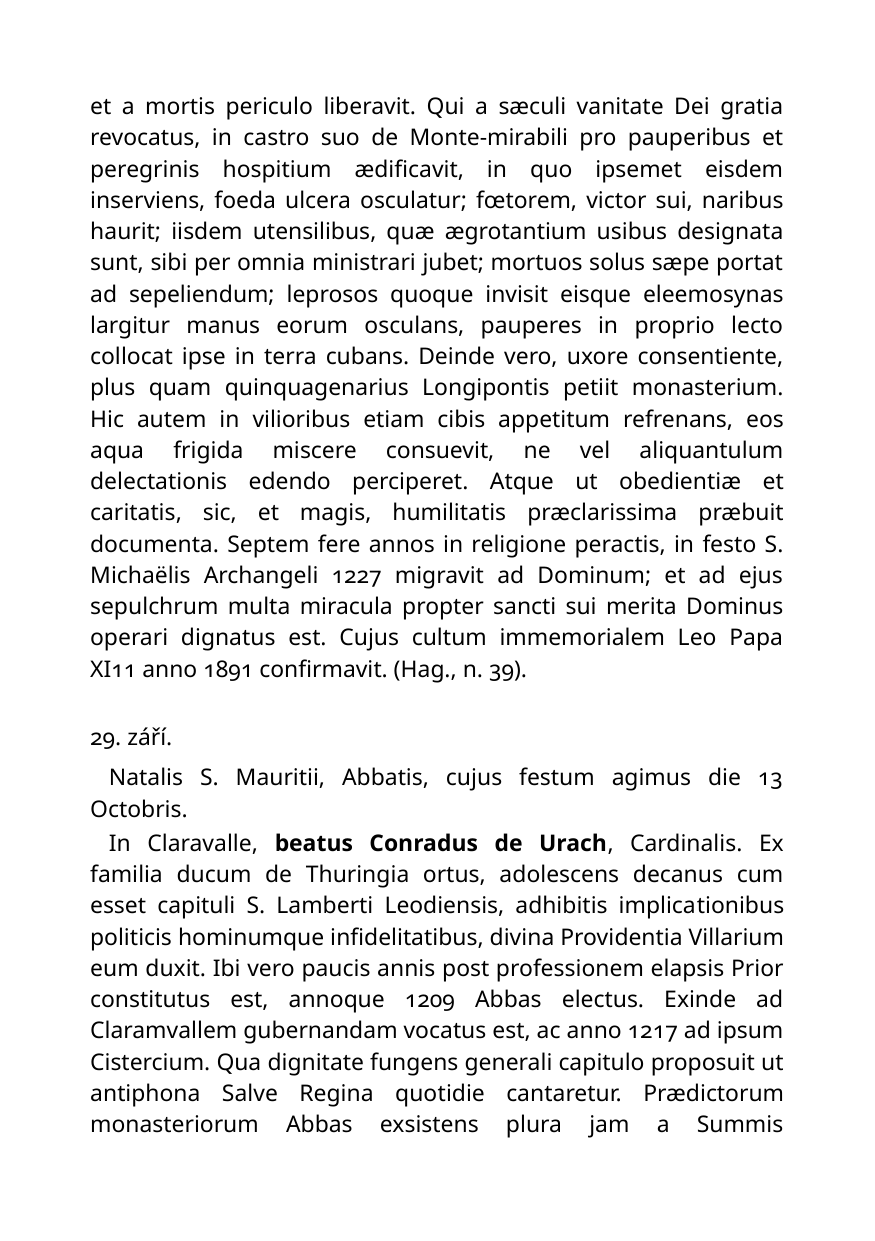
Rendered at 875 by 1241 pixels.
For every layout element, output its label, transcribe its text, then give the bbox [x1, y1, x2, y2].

text 29. září. [90, 721, 784, 752]
text In Claravalle, beatus Conradus de Urach, Cardinalis. Ex familia ducum de Thuringia ortus, adolescens decanus cum esset capituli S. Lamberti Leodiensis, adhibitis implica­tionibus politicis hominumque infidelitatibus, divina Provi­dentia Villarium eum duxit. Ibi vero paucis annis post professionem elapsis Prior constitutus est, annoque 1209 Abbas electus. Exinde ad Claramvallem gubernandam vocatus est, ac anno 1217 ad ipsum Cistercium. Qua dignitate fungens generali capitulo proposuit ut antiphona Salve Regina quo­tidie cantaretur. Prædictorum monasteriorum Abbas exsistens plura jam a Summis [90, 827, 784, 1139]
text et a mortis periculo liberavit. Qui a sæculi vanitate Dei gratia revocatus, in castro suo de Monte-mirabili pro pauperibus et peregrinis hospitium ædificavit, in quo ipsemet eisdem inserviens, foeda ulcera osculatur; fœtorem, victor sui, naribus haurit; iisdem utensilibus, quæ ægrotantium usibus designata sunt, sibi per omnia ministrari jubet; mortuos solus sæpe portat ad sepeliendum; leprosos quoque invisit eisque eleemosynas largitur manus eorum osculans, pauperes in proprio lecto collocat ipse in terra cubans. Deinde vero, uxore consentiente, plus quam quinquagenarius Longipontis petiit monasterium. Hic autem in vilioribus etiam cibis appetitum refrenans, eos aqua frigida miscere consuevit, ne vel aliquantulum delectationis edendo perciperet. Atque ut obedientiæ et caritatis, sic, et magis, humilitatis præclarissima præbuit documenta. Septem fere annos in religione peractis, in festo S. Michaëlis Archangeli 1227 migravit ad Dominum; et ad ejus sepulchrum multa miracula propter sancti sui merita Dominus operari dignatus est. Cujus cultum immemorialem Leo Papa XI11 anno 1891 confirmavit. (Hag., n. 39). [90, 90, 784, 684]
text Natalis S. Mauritii, Abbatis, cujus festum agimus die 13 Octobris. [90, 761, 784, 824]
